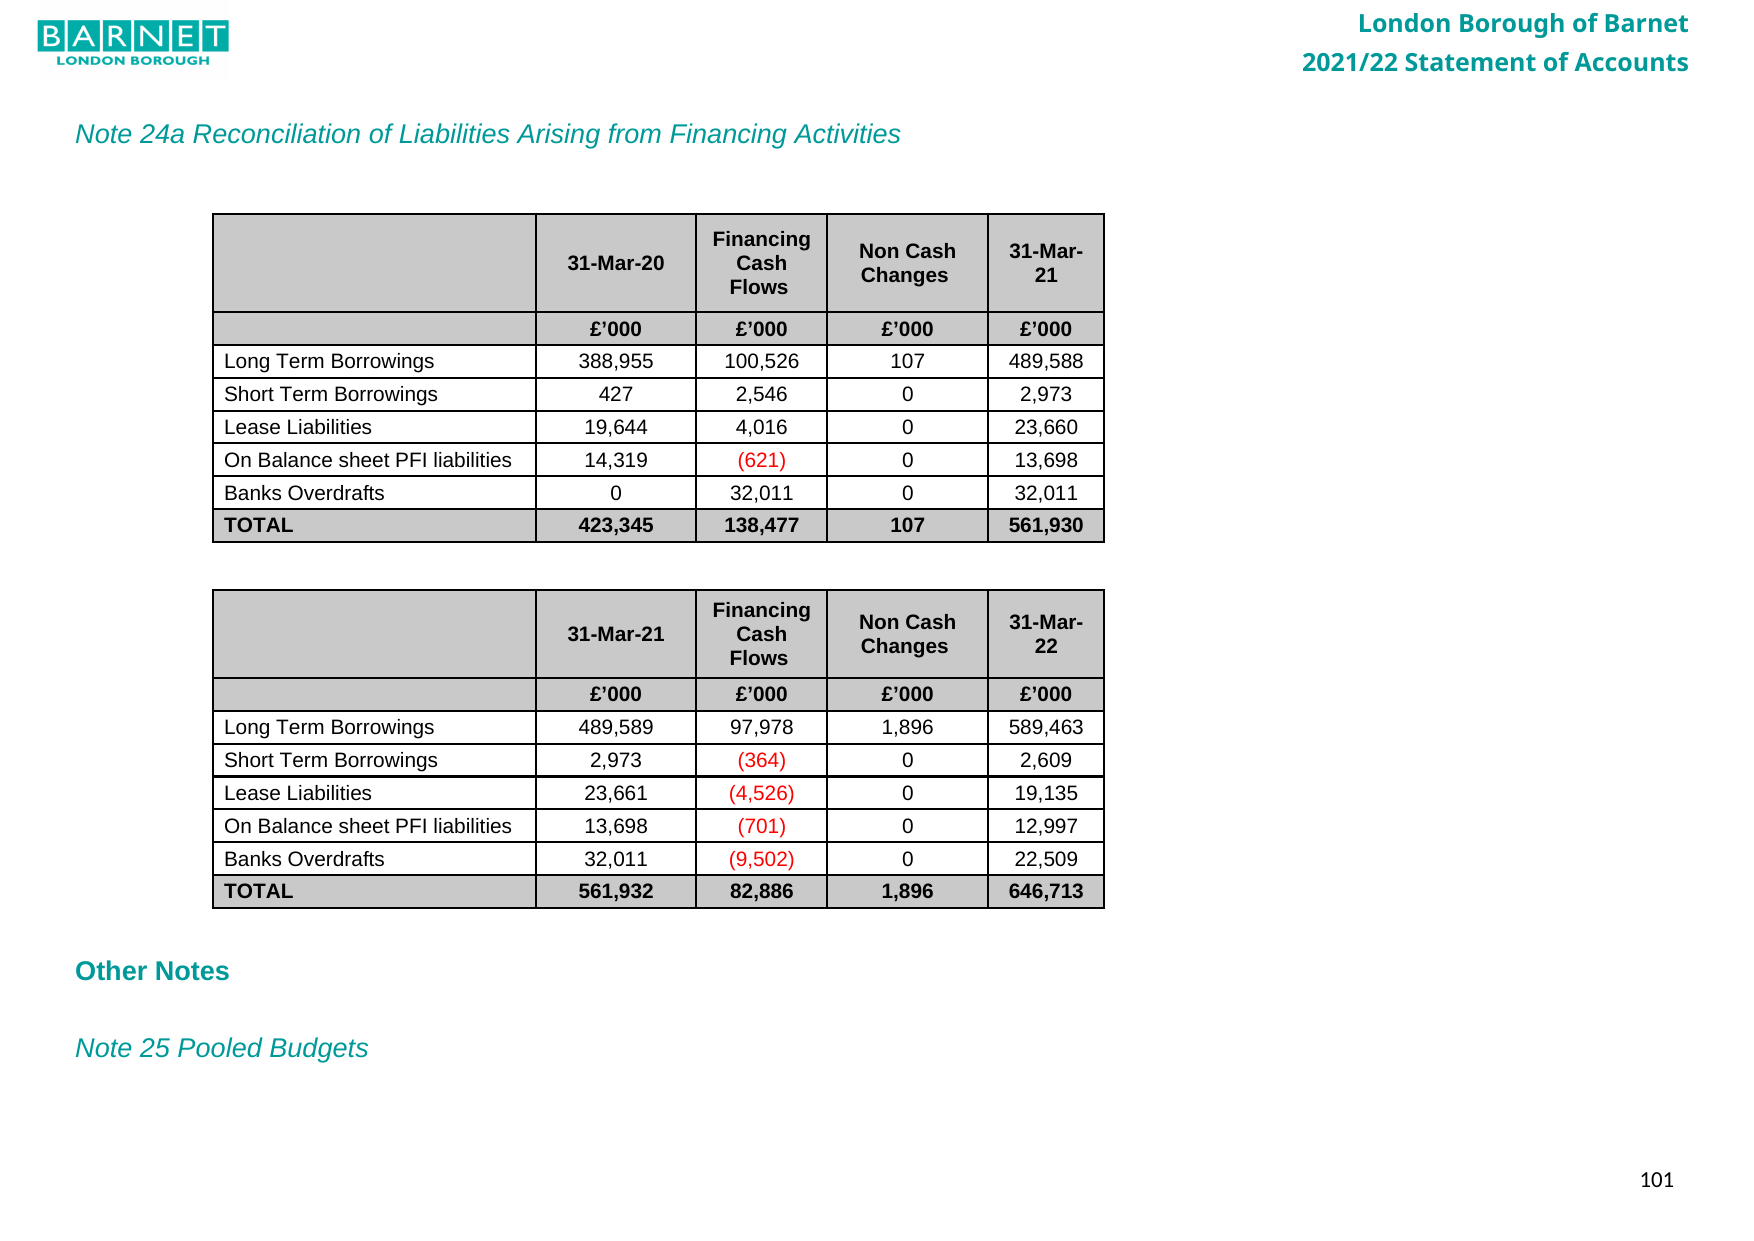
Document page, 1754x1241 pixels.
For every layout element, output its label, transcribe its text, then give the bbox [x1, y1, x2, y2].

table_header Financing Cash Flows [697, 591, 826, 677]
table_cell 4,016 [697, 412, 826, 442]
table_cell 0 [828, 810, 987, 841]
table_cell (4,526) [697, 778, 826, 808]
table_header [214, 215, 535, 311]
table_header 31-Mar-22 [989, 591, 1103, 677]
table_cell 561,932 [537, 876, 695, 907]
table_cell 489,589 [537, 712, 695, 742]
table_cell 427 [537, 379, 695, 409]
table_cell TOTAL [214, 510, 535, 541]
table_cell 589,463 [989, 712, 1103, 742]
table_header 31-Mar-20 [537, 215, 695, 311]
table_cell £’000 [537, 313, 695, 344]
table_cell 13,698 [989, 444, 1103, 475]
subtitle Note 25 Pooled Budgets [75, 1032, 1689, 1063]
table_cell 0 [828, 778, 987, 808]
table_cell 561,930 [989, 510, 1103, 541]
table_cell 0 [828, 745, 987, 775]
table_cell 23,660 [989, 412, 1103, 442]
table_cell (701) [697, 810, 826, 841]
table_header 31-Mar-21 [989, 215, 1103, 311]
table_cell 0 [537, 477, 695, 508]
table_header Financing Cash Flows [697, 215, 826, 311]
table_cell 0 [828, 412, 987, 442]
table_cell Banks Overdrafts [214, 477, 535, 508]
table_header Non Cash Changes [828, 591, 987, 677]
table_cell 423,345 [537, 510, 695, 541]
table_cell Banks Overdrafts [214, 843, 535, 874]
table_cell 97,978 [697, 712, 826, 742]
table_cell £’000 [697, 313, 826, 344]
table_cell (9,502) [697, 843, 826, 874]
table_cell £’000 [537, 679, 695, 710]
table_cell 19,135 [989, 778, 1103, 808]
table_cell (621) [697, 444, 826, 475]
table_cell 23,661 [537, 778, 695, 808]
table_cell 489,588 [989, 346, 1103, 377]
table_cell £’000 [828, 313, 987, 344]
table_cell Short Term Borrowings [214, 745, 535, 775]
table_cell On Balance sheet PFI liabilities [214, 810, 535, 841]
table_cell 1,896 [828, 712, 987, 742]
table_cell 13,698 [537, 810, 695, 841]
table_cell Lease Liabilities [214, 412, 535, 442]
table_cell On Balance sheet PFI liabilities [214, 444, 535, 475]
table_cell £’000 [989, 679, 1103, 710]
table_cell Long Term Borrowings [214, 346, 535, 377]
table_cell 12,997 [989, 810, 1103, 841]
table_cell 2,973 [989, 379, 1103, 409]
subtitle Other Notes [75, 955, 1689, 986]
table_cell 388,955 [537, 346, 695, 377]
table_cell 22,509 [989, 843, 1103, 874]
table_cell 82,886 [697, 876, 826, 907]
table_cell TOTAL [214, 876, 535, 907]
table_header Non Cash Changes [828, 215, 987, 311]
table_cell 107 [828, 510, 987, 541]
table_cell 32,011 [989, 477, 1103, 508]
table_cell £’000 [989, 313, 1103, 344]
table_cell 2,609 [989, 745, 1103, 775]
table_cell 2,973 [537, 745, 695, 775]
table_cell 32,011 [537, 843, 695, 874]
table_cell 107 [828, 346, 987, 377]
table_cell 2,546 [697, 379, 826, 409]
table_header [214, 591, 535, 677]
table_cell 0 [828, 444, 987, 475]
table_cell [214, 679, 535, 710]
table_cell 32,011 [697, 477, 826, 508]
table_cell 1,896 [828, 876, 987, 907]
table_header 31-Mar-21 [537, 591, 695, 677]
table_cell 646,713 [989, 876, 1103, 907]
table_cell 138,477 [697, 510, 826, 541]
table_cell £’000 [697, 679, 826, 710]
subtitle Note 24a Reconciliation of Liabilities Arising from Financing Activities [75, 118, 1689, 149]
table_cell [214, 313, 535, 344]
table_cell 19,644 [537, 412, 695, 442]
table_cell 0 [828, 379, 987, 409]
table_cell 0 [828, 477, 987, 508]
table_cell £’000 [828, 679, 987, 710]
table_cell 0 [828, 843, 987, 874]
table_cell Short Term Borrowings [214, 379, 535, 409]
table_cell (364) [697, 745, 826, 775]
table_cell Long Term Borrowings [214, 712, 535, 742]
table_cell 14,319 [537, 444, 695, 475]
table_cell 100,526 [697, 346, 826, 377]
table_cell Lease Liabilities [214, 778, 535, 808]
